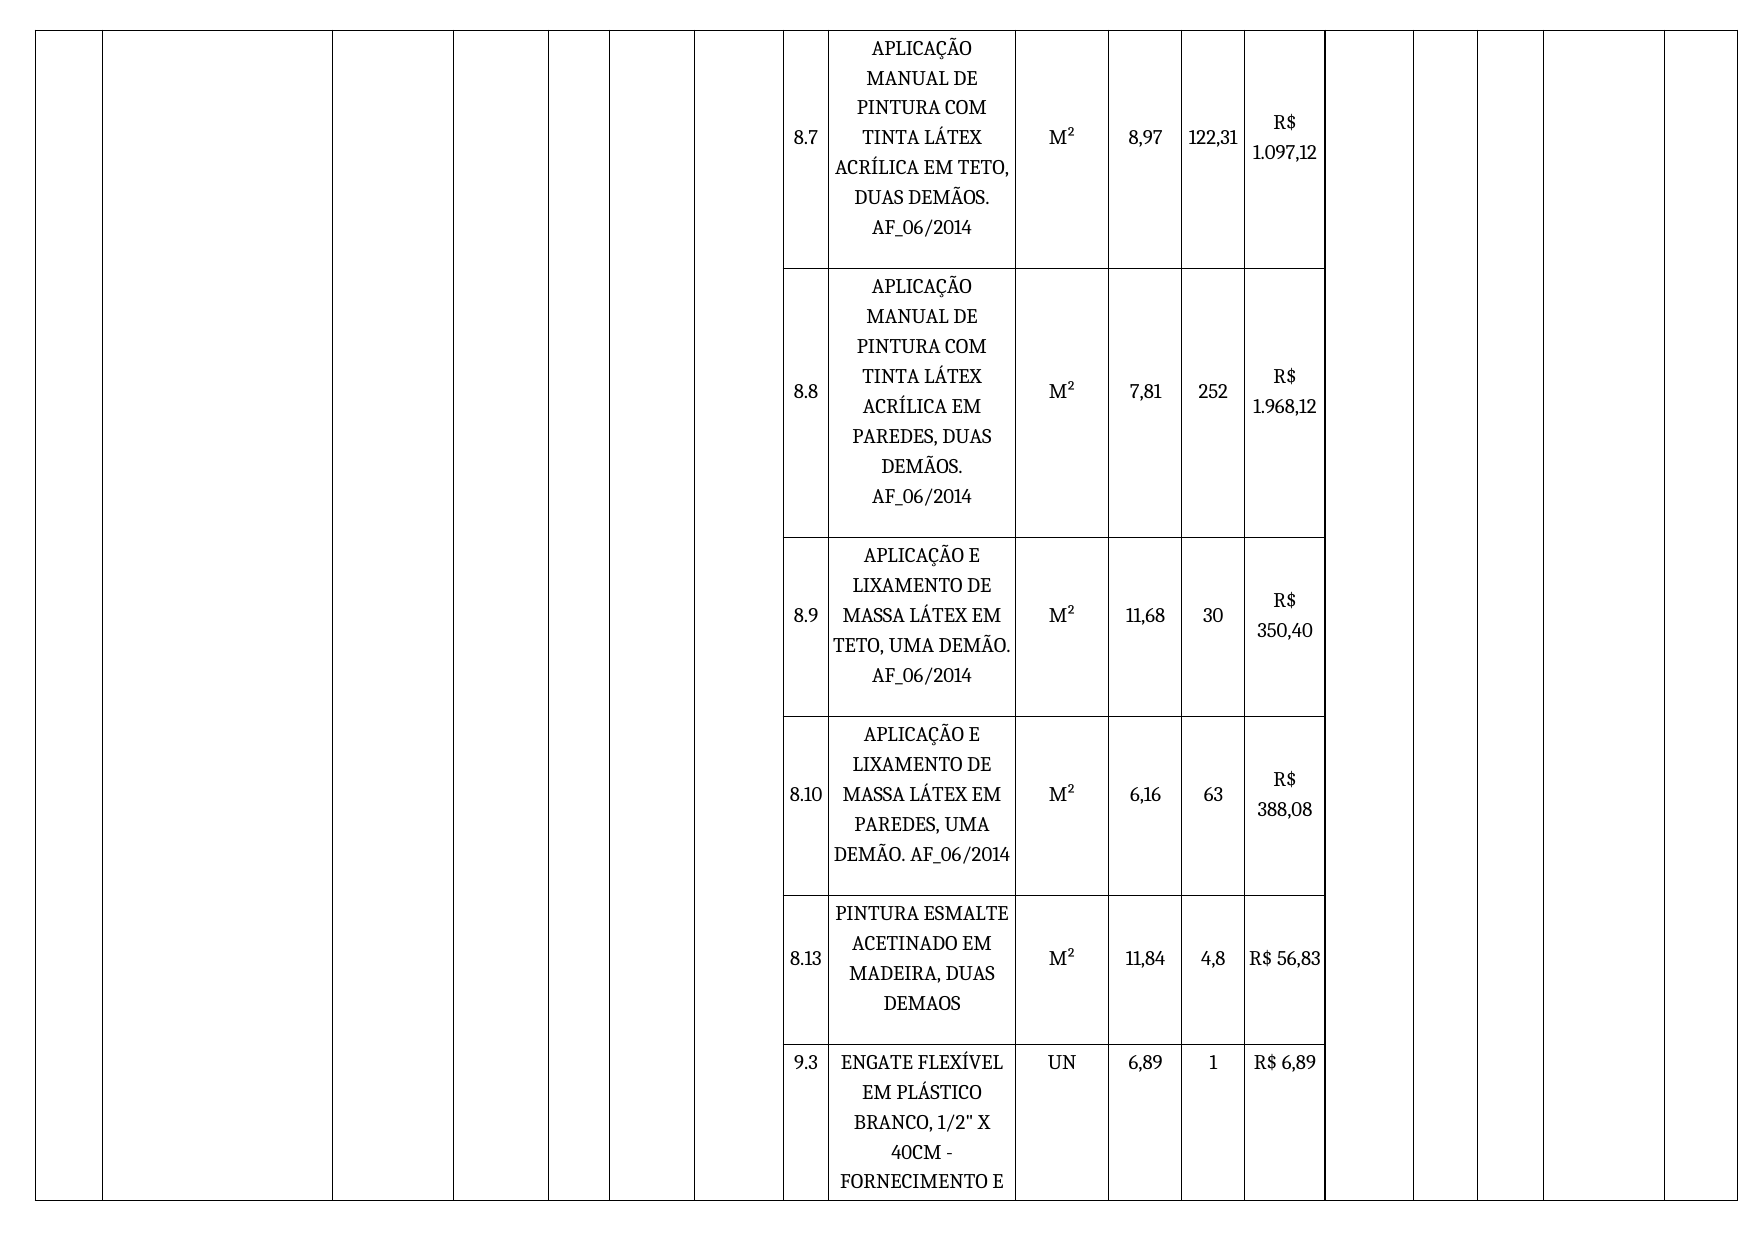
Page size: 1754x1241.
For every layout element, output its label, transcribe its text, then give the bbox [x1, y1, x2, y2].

table_cell 11,84 [1109, 896, 1181, 1044]
table_cell 252 [1182, 269, 1244, 537]
table_cell 8.10 [784, 717, 828, 895]
table_cell 8,97 [1109, 31, 1181, 268]
table_cell [454, 31, 548, 1200]
table_cell 11,68 [1109, 538, 1181, 716]
table_cell 1 [1182, 1045, 1244, 1200]
table_cell M² [1016, 269, 1108, 537]
table_cell [1326, 31, 1413, 1200]
table_cell [1665, 31, 1737, 1200]
table_cell [695, 31, 783, 1200]
table_cell 9.3 [784, 1045, 828, 1200]
table_cell 30 [1182, 538, 1244, 716]
table_cell M² [1016, 538, 1108, 716]
table_cell 8.13 [784, 896, 828, 1044]
table_cell [1414, 31, 1477, 1200]
table_cell 8.7 [784, 31, 828, 268]
table_cell R$ 388,08 [1245, 717, 1324, 895]
table_cell [549, 31, 609, 1200]
table_cell 63 [1182, 717, 1244, 895]
table_cell [103, 31, 332, 1200]
table_cell [36, 31, 102, 1200]
table_cell R$ 1.968,12 [1245, 269, 1324, 537]
table_cell 6,89 [1109, 1045, 1181, 1200]
table_cell 7,81 [1109, 269, 1181, 537]
table_cell [1544, 31, 1664, 1200]
table_cell ENGATE FLEXÍVEL EM PLÁSTICO BRANCO, 1/2" X 40CM - FORNECIMENTO E [829, 1045, 1015, 1200]
table_cell APLICAÇÃO MANUAL DE PINTURA COM TINTA LÁTEX ACRÍLICA EM PAREDES, DUAS DEMÃOS. AF_06/2014 [829, 269, 1015, 537]
table_cell [333, 31, 453, 1200]
table_cell R$ 56,83 [1245, 896, 1324, 1044]
table_cell R$ 350,40 [1245, 538, 1324, 716]
table_cell [610, 31, 694, 1200]
table_cell APLICAÇÃO E LIXAMENTO DE MASSA LÁTEX EM TETO, UMA DEMÃO. AF_06/2014 [829, 538, 1015, 716]
table_cell 8.8 [784, 269, 828, 537]
table_cell APLICAÇÃO E LIXAMENTO DE MASSA LÁTEX EM PAREDES, UMA DEMÃO. AF_06/2014 [829, 717, 1015, 895]
table_cell 4,8 [1182, 896, 1244, 1044]
table_cell APLICAÇÃO MANUAL DE PINTURA COM TINTA LÁTEX ACRÍLICA EM TETO, DUAS DEMÃOS. AF_06/2014 [829, 31, 1015, 268]
table_cell 8.9 [784, 538, 828, 716]
table_cell 122,31 [1182, 31, 1244, 268]
table_cell R$ 1.097,12 [1245, 31, 1324, 268]
table_cell 6,16 [1109, 717, 1181, 895]
table_cell [1478, 31, 1543, 1200]
table_cell PINTURA ESMALTE ACETINADO EM MADEIRA, DUAS DEMAOS [829, 896, 1015, 1044]
table_cell M² [1016, 896, 1108, 1044]
table_cell R$ 6,89 [1245, 1045, 1324, 1200]
table_cell UN [1016, 1045, 1108, 1200]
table_cell M² [1016, 31, 1108, 268]
table_cell M² [1016, 717, 1108, 895]
